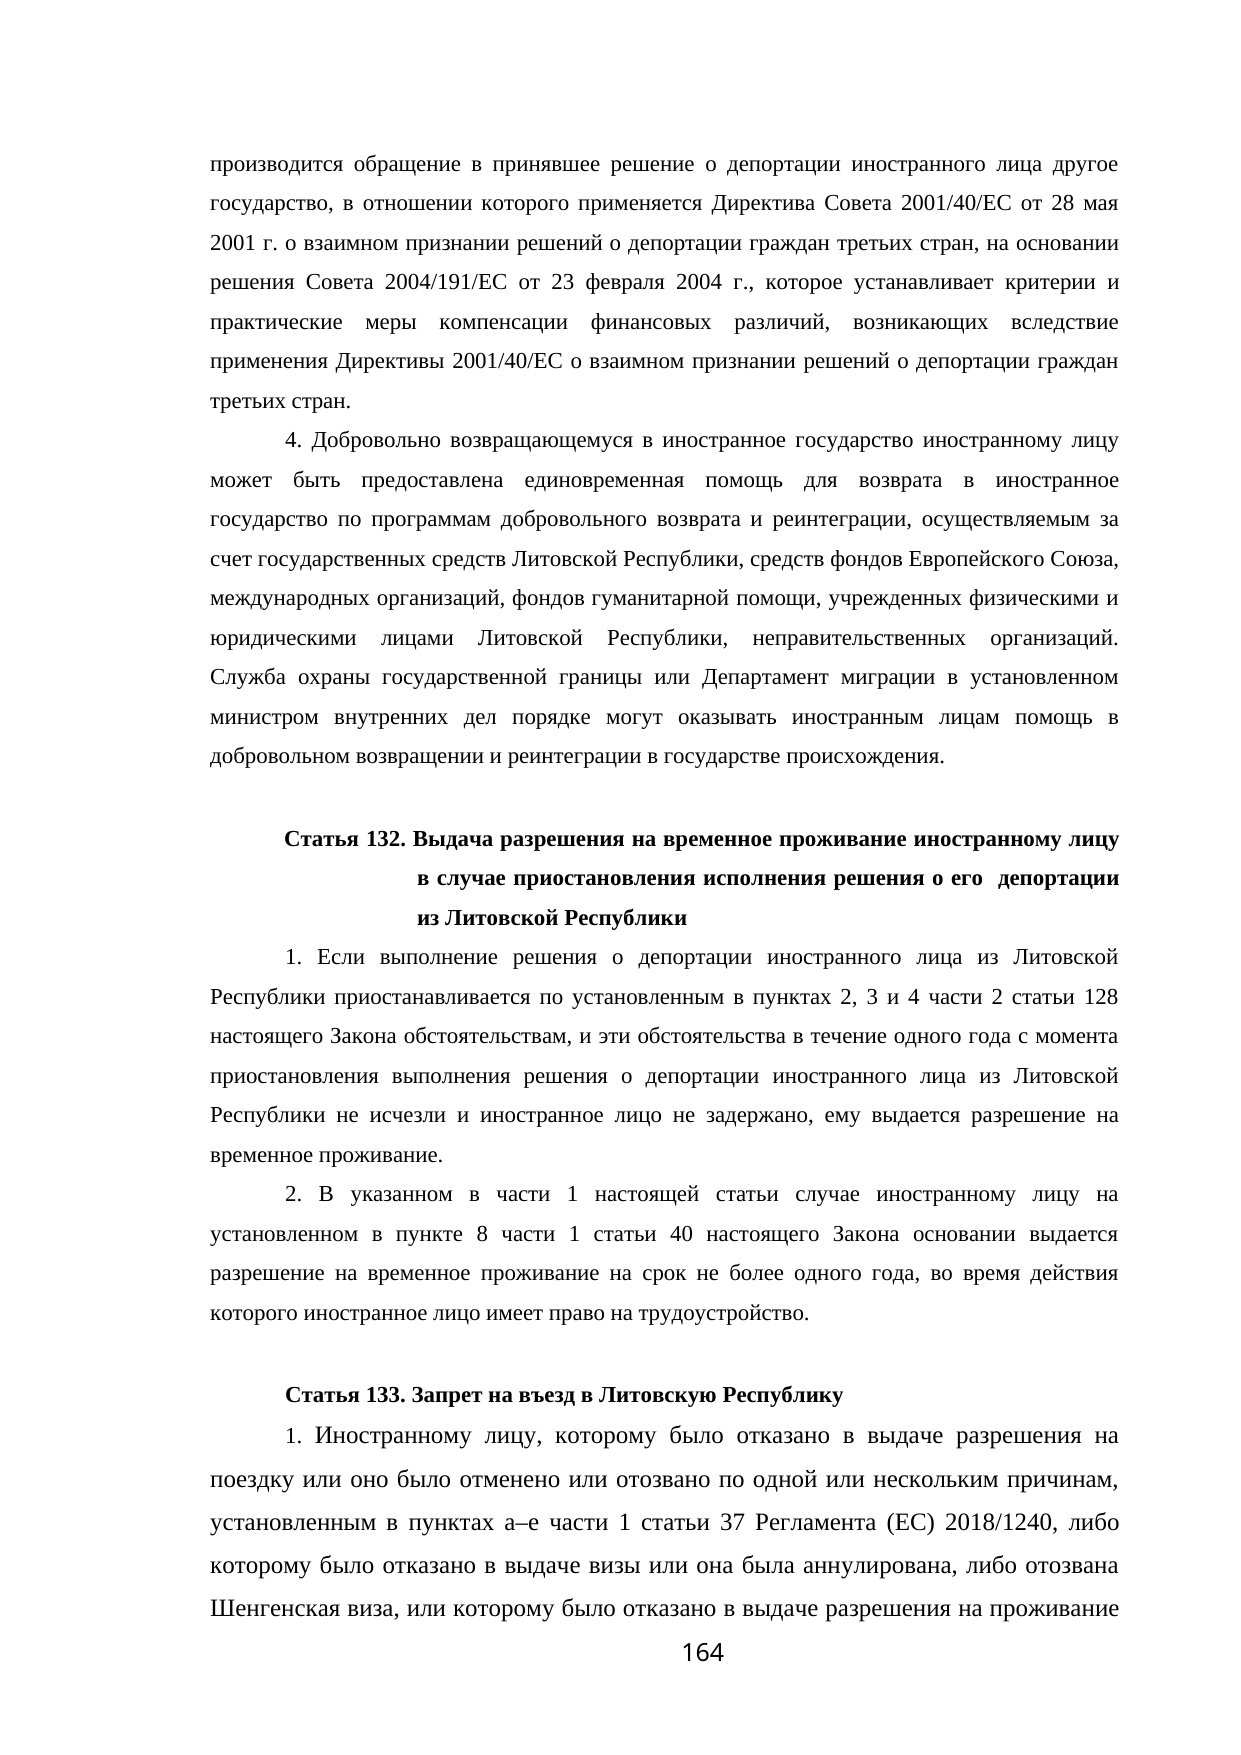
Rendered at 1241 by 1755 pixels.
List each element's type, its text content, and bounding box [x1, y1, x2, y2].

text 1. Иностранному лицу, которому было отказано в выдаче разрешения на поездку или оно было отменено или отозвано по одной или нескольким причинам, установленным в пунктах а–е части 1 статьи 37 Регламента (ЕС) 2018/1240, либо которому было отказано в выдаче визы или она была аннулирована, либо отозвана Шенгенская виза, или которому было отказано в выдаче разрешения на проживание [210, 1421, 1120, 1622]
text Статья 132. Выдача разрешения на временное проживание иностранному лицу в случае приостановления исполнения решения о его депортации из Литовской Республики [284, 825, 1120, 930]
text Статья 133. Запрет на въезд в Литовскую Республику [210, 1381, 1120, 1407]
text 2. В указанном в части 1 настоящей статьи случае иностранному лицу на установленном в пункте 8 части 1 статьи 40 настоящего Закона основании выдается разрешение на временное проживание на срок не более одного года, во время действия которого иностранное лицо имеет право на трудоустройство. [210, 1180, 1120, 1325]
text 1. Если выполнение решения о депортации иностранного лица из Литовской Республики приостанавливается по установленным в пунктах 2, 3 и 4 части 2 статьи 128 настоящего Закона обстоятельствам, и эти обстоятельства в течение одного года с момента приостановления выполнения решения о депортации иностранного лица из Литовской Республики не исчезли и иностранное лицо не задержано, ему выдается разрешение на временное проживание. [210, 943, 1120, 1167]
text производится обращение в принявшее решение о депортации иностранного лица другое государство, в отношении которого применяется Директива Совета 2001/40/ЕС от 28 мая 2001 г. о взаимном признании решений о депортации граждан третьих стран, на основании решения Совета 2004/191/ЕС от 23 февраля 2004 г., которое устанавливает критерии и практические меры компенсации финансовых различий, возникающих вследствие применения Директивы 2001/40/ЕС о взаимном признании решений о депортации граждан третьих стран. [210, 150, 1120, 413]
text 4. Добровольно возвращающемуся в иностранное государство иностранному лицу может быть предоставлена единовременная помощь для возврата в иностранное государство по программам добровольного возврата и реинтеграции, осуществляемым за счет государственных средств Литовской Республики, средств фондов Европейского Союза, международных организаций, фондов гуманитарной помощи, учрежденных физическими и юридическими лицами Литовской Республики, неправительственных организаций. Служба охраны государственной границы или Департамент миграции в установленном министром внутренних дел порядке могут оказывать иностранным лицам помощь в добровольном возвращении и реинтеграции в государстве происхождения. [210, 426, 1120, 768]
